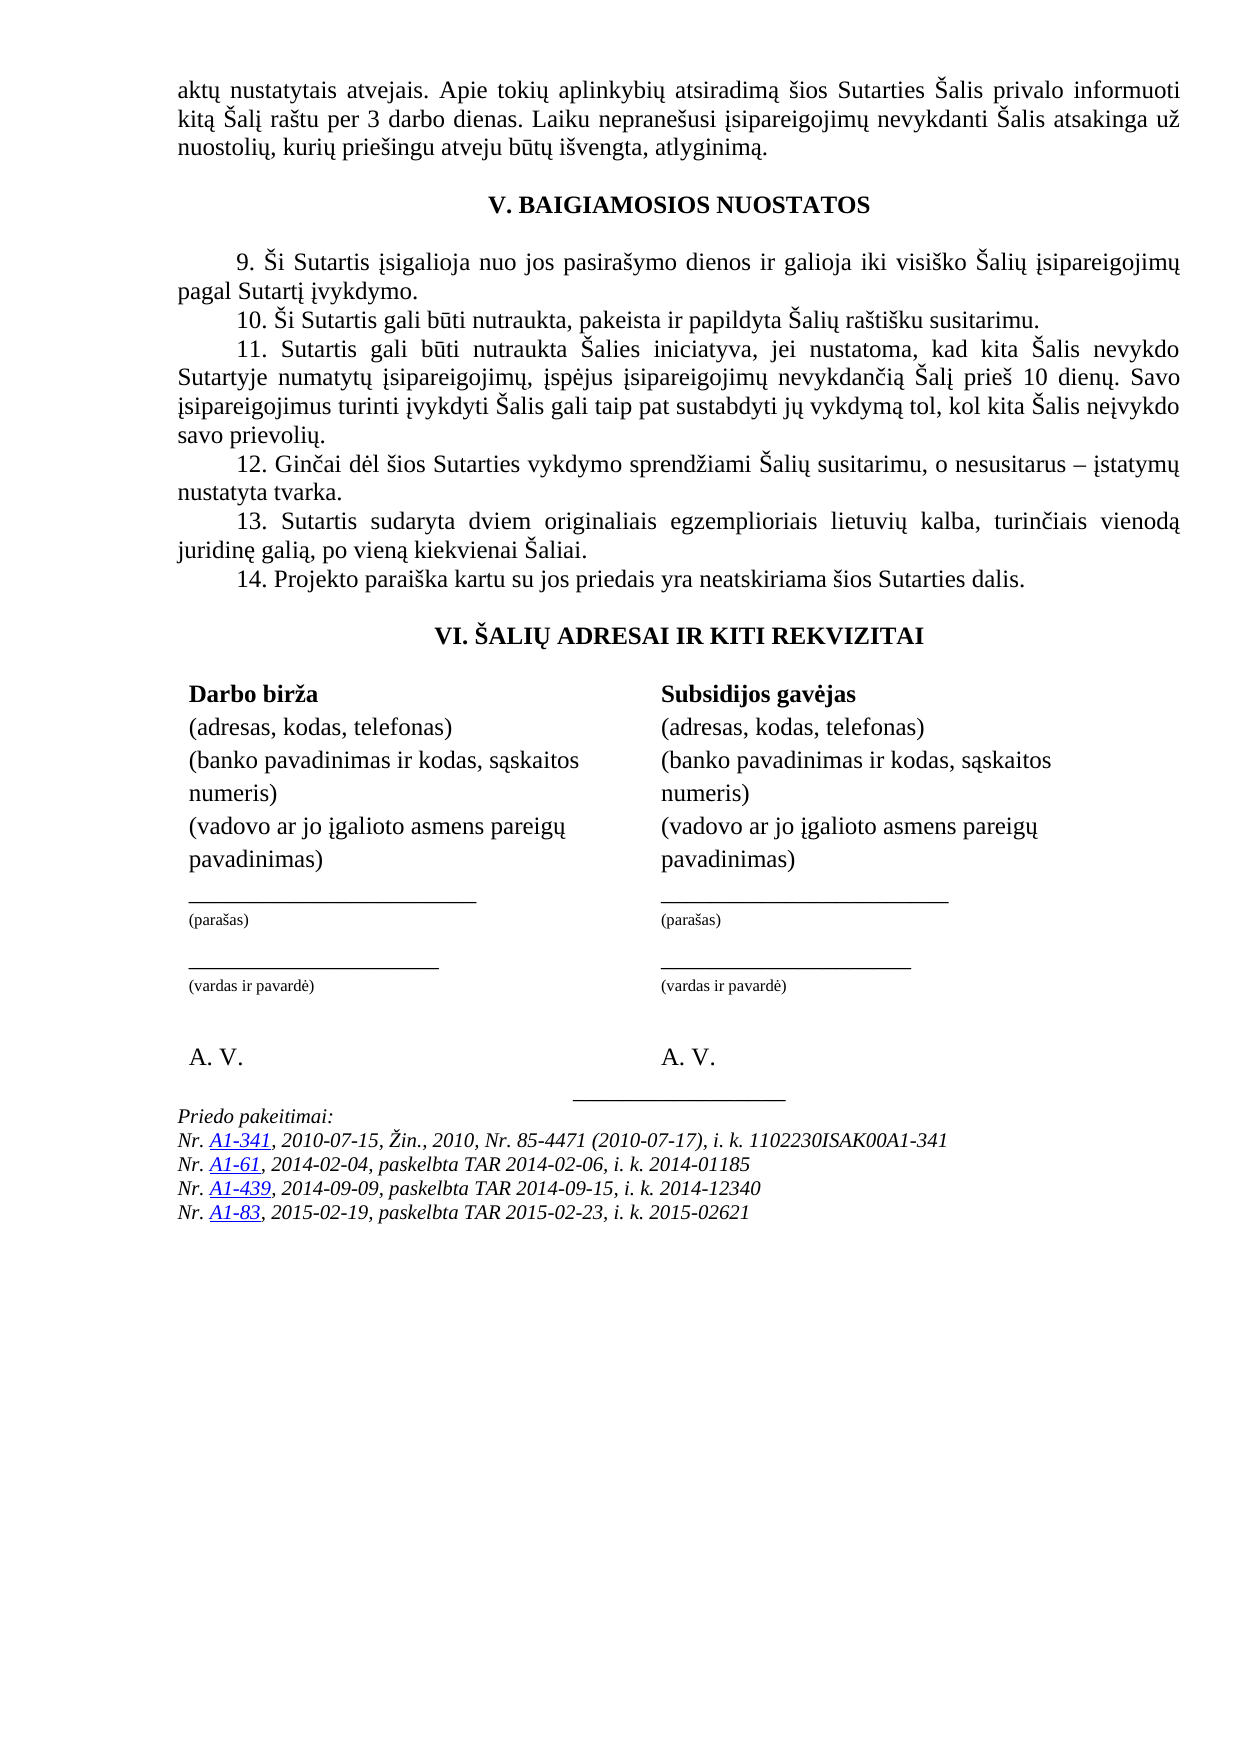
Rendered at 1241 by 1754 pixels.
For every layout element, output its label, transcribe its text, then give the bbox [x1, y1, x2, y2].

text VI. ŠALIŲ ADRESAI IR KITI REKVIZITAI [177, 621, 1181, 650]
text Nr. A1-341, 2010-07-15, Žin., 2010, Nr. 85-4471 (2010-07-17), i. k. 1102230ISAK00A1-341 [177, 1128, 1181, 1152]
text _________________ [177, 1075, 1181, 1104]
text 11. Sutartis gali būti nutraukta Šalies iniciatyva, jei nustatoma, kad kita Šalis nevykdo Sutartyje numatytų įsipareigojimų, įspėjus įsipareigojimų nevykdančią Šalį prieš 10 dienų. Savo įsipareigojimus turinti įvykdyti Šalis gali taip pat sustabdyti jų vykdymą tol, kol kita Šalis neįvykdo savo prievolių. [177, 334, 1181, 449]
text aktų nustatytais atvejais. Apie tokių aplinkybių atsiradimą šios Sutarties Šalis privalo informuoti kitą Šalį raštu per 3 darbo dienas. Laiku nepranešusi įsipareigojimų nevykdanti Šalis atsakinga už nuostolių, kurių priešingu atveju būtų išvengta, atlyginimą. [177, 75, 1181, 161]
table_header Subsidijos gavėjas (adresas, kodas, telefonas) (banko pavadinimas ir kodas, sąskaitos numeris) (vadovo ar jo įgalioto asmens pareigų pavadinimas) _______________________ (parašas) ____________________ (vardas ir pavardė) A. V. [650, 679, 1122, 1075]
text Nr. A1-83, 2015-02-19, paskelbta TAR 2015-02-23, i. k. 2015-02621 [177, 1200, 1181, 1224]
table_header Darbo birža (adresas, kodas, telefonas) (banko pavadinimas ir kodas, sąskaitos numeris) (vadovo ar jo įgalioto asmens pareigų pavadinimas) _______________________ (parašas) ____________________ (vardas ir pavardė) A. V. [177, 679, 649, 1075]
text Nr. A1-439, 2014-09-09, paskelbta TAR 2014-09-15, i. k. 2014-12340 [177, 1176, 1181, 1200]
text Nr. A1-61, 2014-02-04, paskelbta TAR 2014-02-06, i. k. 2014-01185 [177, 1152, 1181, 1176]
text 14. Projekto paraiška kartu su jos priedais yra neatskiriama šios Sutarties dalis. [236, 564, 1181, 592]
text 13. Sutartis sudaryta dviem originaliais egzemplioriais lietuvių kalba, turinčiais vienodą juridinę galią, po vieną kiekvienai Šaliai. [177, 506, 1181, 564]
text V. BAIGIAMOSIOS NUOSTATOS [177, 190, 1181, 219]
text 10. Ši Sutartis gali būti nutraukta, pakeista ir papildyta Šalių raštišku susitarimu. [177, 305, 1181, 334]
text 12. Ginčai dėl šios Sutarties vykdymo sprendžiami Šalių susitarimu, o nesusitarus – įstatymų nustatyta tvarka. [177, 449, 1181, 506]
text Priedo pakeitimai: [177, 1104, 1181, 1128]
text 9. Ši Sutartis įsigalioja nuo jos pasirašymo dienos ir galioja iki visiško Šalių įsipareigojimų pagal Sutartį įvykdymo. [177, 247, 1181, 305]
